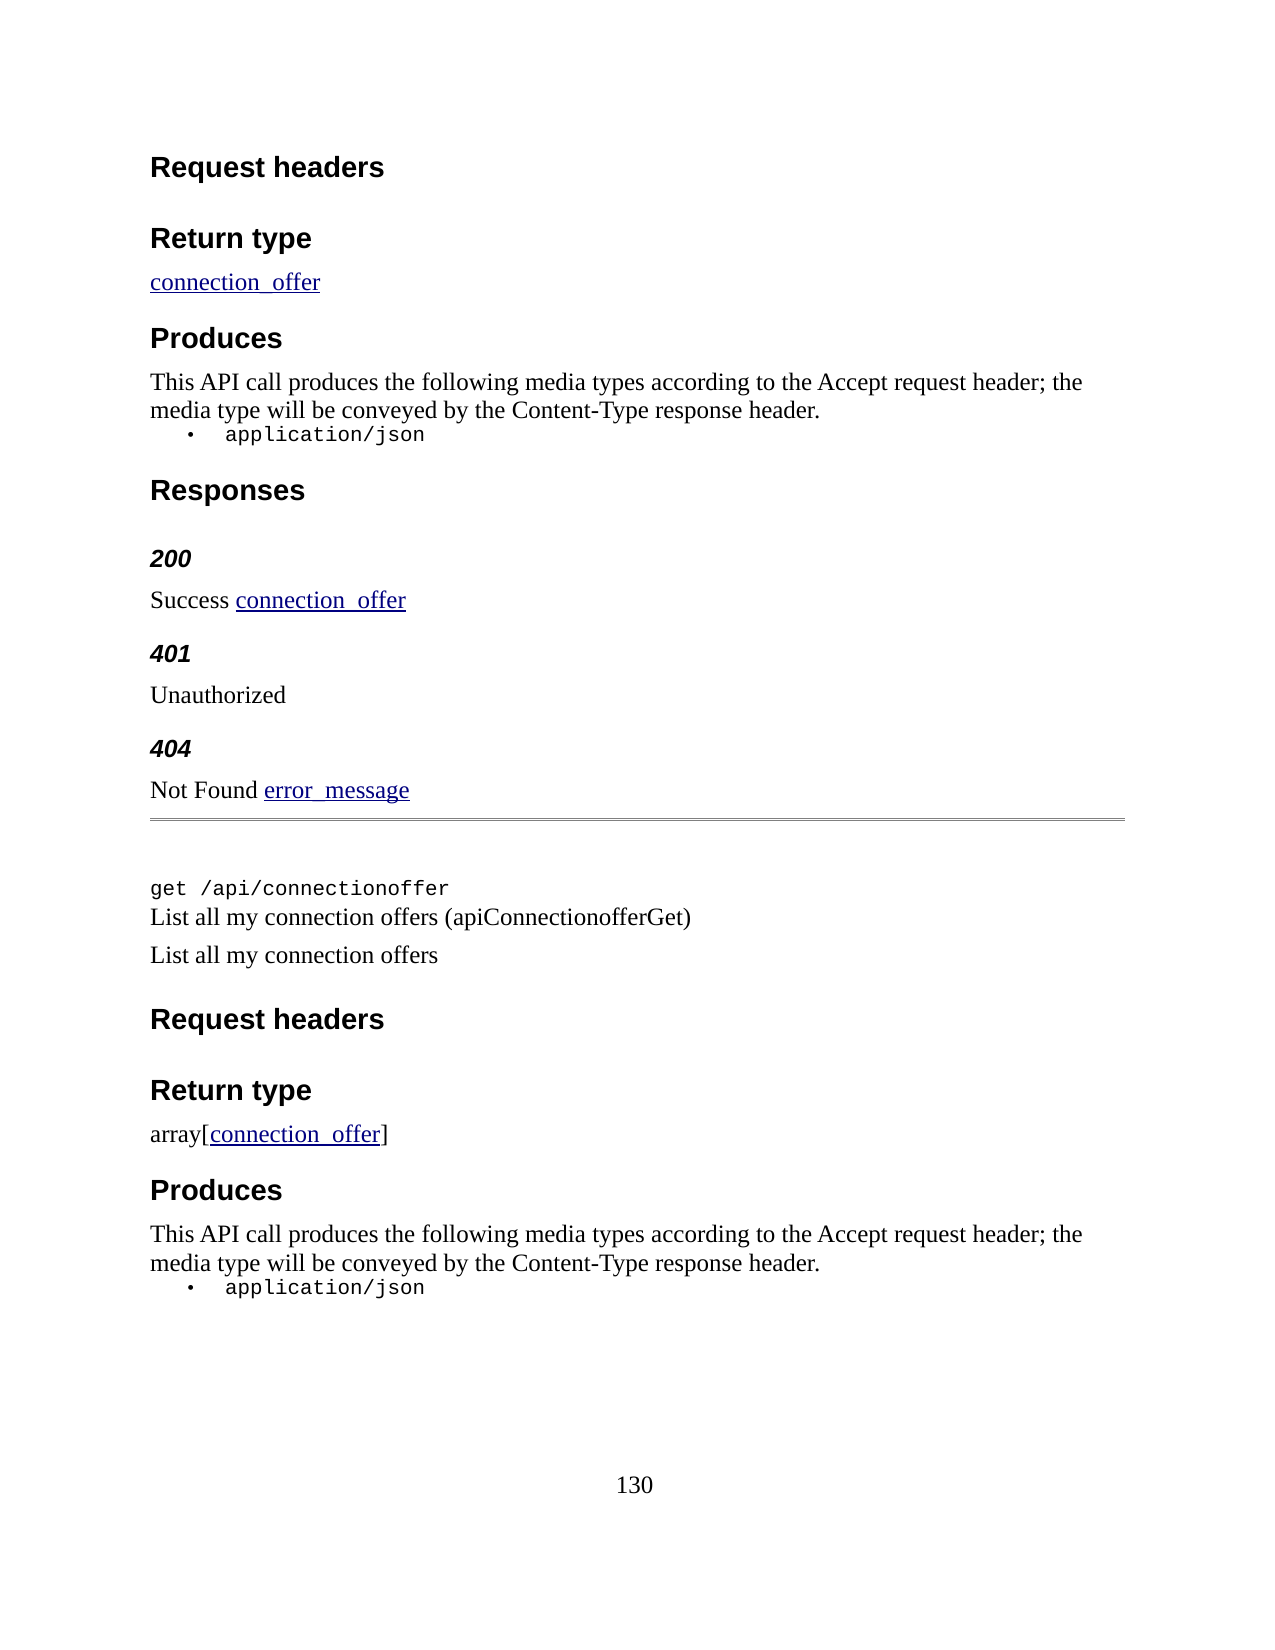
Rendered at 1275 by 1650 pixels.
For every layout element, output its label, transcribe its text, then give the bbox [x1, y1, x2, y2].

subtitle 401 [150, 639, 1125, 667]
subtitle Return type [150, 1073, 1125, 1107]
text This API call produces the following media types according to the Accept request header; the media type will be conveyed by the Content-Type response header. [150, 1219, 1125, 1277]
subtitle 404 [150, 734, 1125, 762]
text connection_offer [150, 267, 1125, 296]
text List all my connection offers [150, 940, 1125, 968]
text get /api/connectionoffer [150, 878, 1125, 902]
list application/json [187, 424, 1125, 448]
text List all my connection offers (apiConnectionofferGet) [150, 902, 1125, 931]
list application/json [187, 1277, 1125, 1300]
text Success connection_offer [150, 585, 1125, 614]
subtitle Return type [150, 221, 1125, 254]
subtitle 200 [150, 544, 1125, 573]
subtitle Produces [150, 1173, 1125, 1207]
text Not Found error_message [150, 775, 1125, 803]
subtitle Produces [150, 321, 1125, 354]
text array[connection_offer] [150, 1119, 1125, 1148]
text This API call produces the following media types according to the Accept request header; the media type will be conveyed by the Content-Type response header. [150, 367, 1125, 424]
subtitle Request headers [150, 150, 1125, 183]
subtitle Request headers [150, 1002, 1125, 1036]
subtitle Responses [150, 473, 1125, 507]
text Unauthorized [150, 680, 1125, 709]
